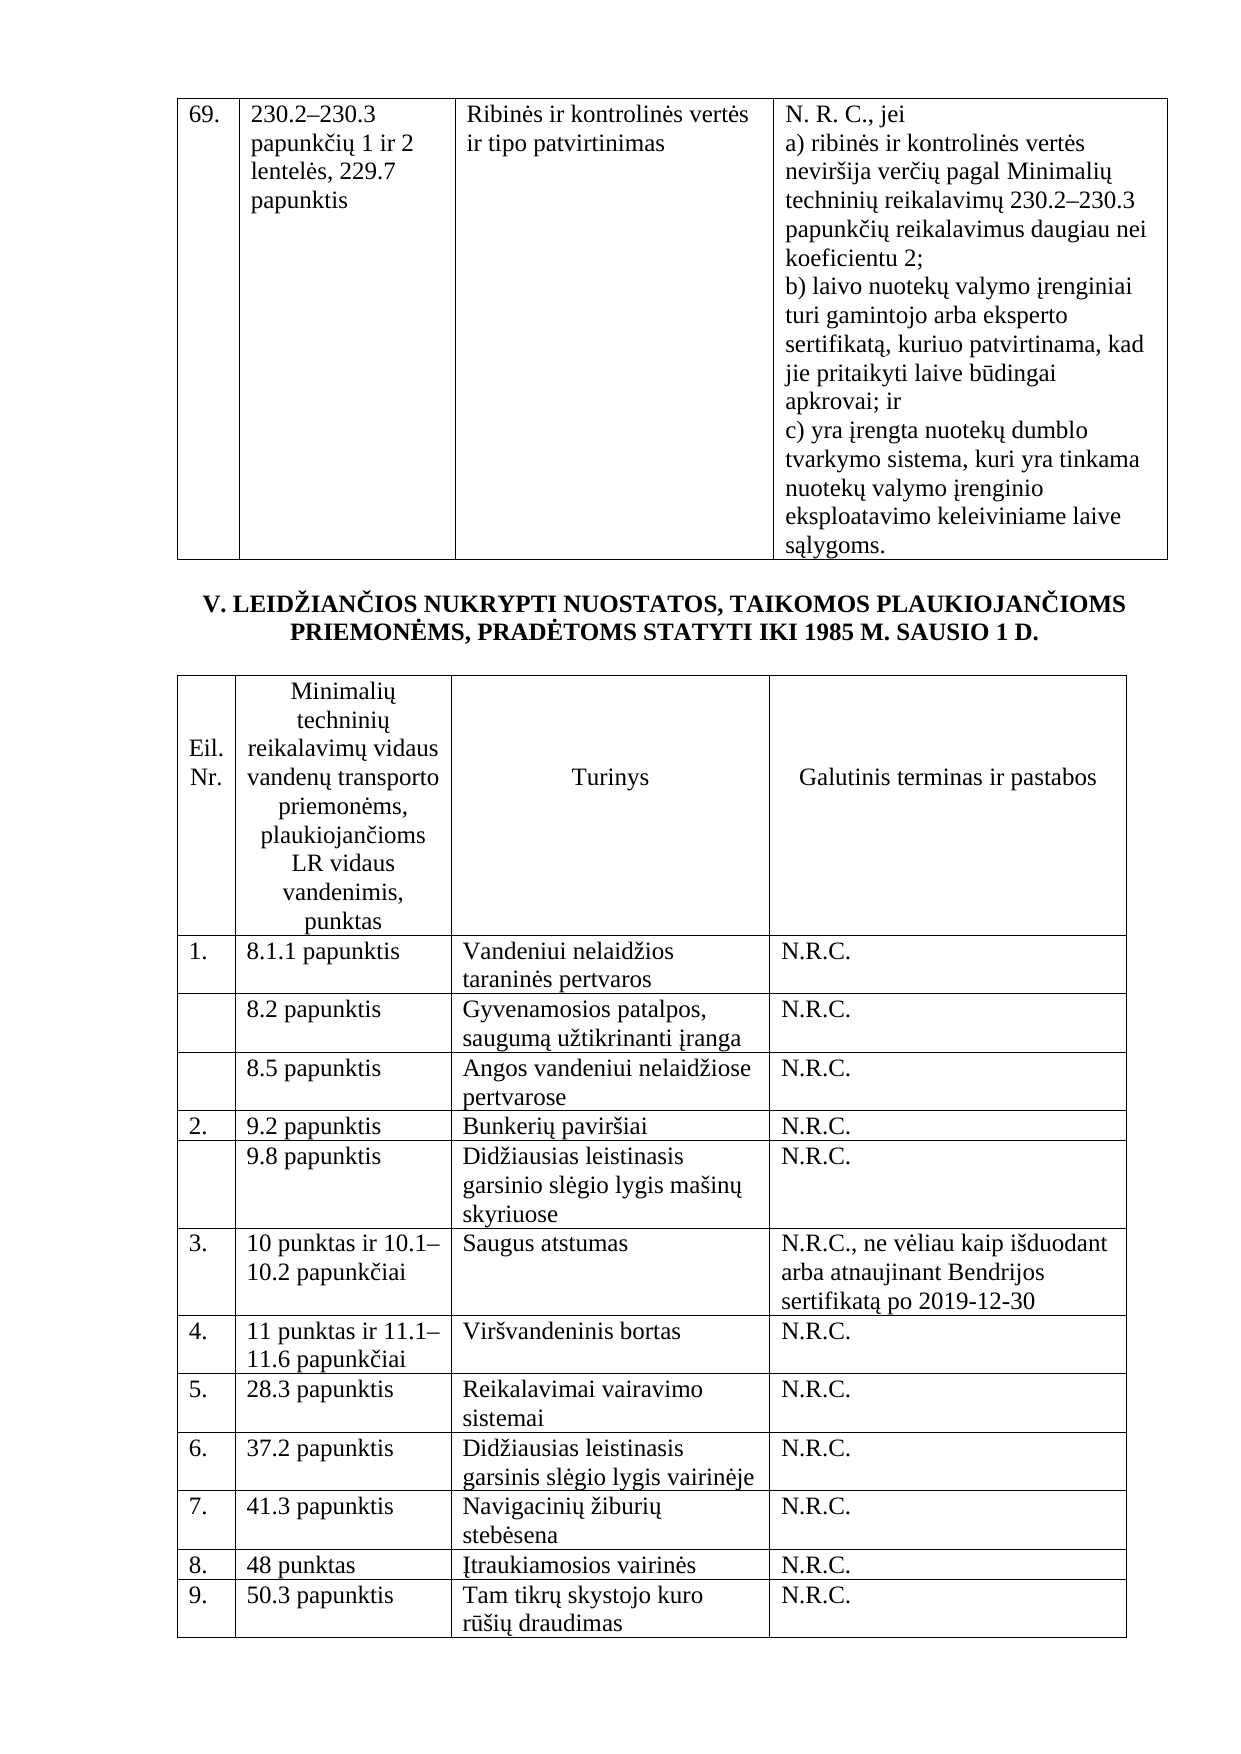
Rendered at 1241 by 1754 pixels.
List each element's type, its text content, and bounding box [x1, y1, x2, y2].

table_cell [178, 994, 235, 1052]
table_cell Tam tikrų skystojo kuro rūšių draudimas [452, 1580, 769, 1637]
table_cell 9. [178, 1580, 235, 1637]
table_cell 50.3 papunktis [236, 1580, 451, 1637]
table_cell 11 punktas ir 11.1–11.6 papunkčiai [236, 1316, 451, 1373]
table_cell Gyvenamosios patalpos, saugumą užtikrinanti įranga [452, 994, 769, 1052]
table_cell 230.2–230.3 papunkčių 1 ir 2 lentelės, 229.7 papunktis [240, 99, 455, 559]
table_cell 9.8 papunktis [236, 1141, 451, 1227]
table_cell Didžiausias leistinasis garsinis slėgio lygis vairinėje [452, 1433, 769, 1490]
table_cell 8.2 papunktis [236, 994, 451, 1052]
table_cell N.R.C. [770, 1491, 1126, 1549]
text V. LEIDŽIANČIOS NUKRYPTI NUOSTATOS, TAIKOMOS PLAUKIOJANČIOMS PRIEMONĖMS, PRADĖTOMS STATYTI IKI 1985 M. SAUSIO 1 D. [177, 589, 1152, 646]
table_cell [178, 1141, 235, 1227]
table_cell [178, 1053, 235, 1110]
table_cell N. R. C., jei a) ribinės ir kontrolinės vertės neviršija verčių pagal Minimalių techninių reikalavimų 230.2–230.3 papunkčių reikalavimus daugiau nei koeficientu 2; b) laivo nuotekų valymo įrenginiai turi gamintojo arba eksperto sertifikatą, kuriuo patvirtinama, kad jie pritaikyti laive būdingai apkrovai; ir c) yra įrengta nuotekų dumblo tvarkymo sistema, kuri yra tinkama nuotekų valymo įrenginio eksploatavimo keleiviniame laive sąlygoms. [774, 99, 1167, 559]
table_header Minimalių techninių reikalavimų vidaus vandenų transporto priemonėms, plaukiojančioms LR vidaus vandenimis, punktas [236, 676, 451, 935]
table_cell Viršvandeninis bortas [452, 1316, 769, 1373]
table_cell N.R.C., ne vėliau kaip išduodant arba atnaujinant Bendrijos sertifikatą po 2019-12-30 [770, 1229, 1126, 1315]
table_cell Didžiausias leistinasis garsinio slėgio lygis mašinų skyriuose [452, 1141, 769, 1227]
table_cell 3. [178, 1229, 235, 1315]
table_cell N.R.C. [770, 1433, 1126, 1490]
table_cell 10 punktas ir 10.1–10.2 papunkčiai [236, 1229, 451, 1315]
table_cell Bunkerių paviršiai [452, 1111, 769, 1140]
table_cell Įtraukiamosios vairinės [452, 1550, 769, 1579]
table_cell 28.3 papunktis [236, 1374, 451, 1432]
table_header Galutinis terminas ir pastabos [770, 676, 1126, 935]
table_cell 9.2 papunktis [236, 1111, 451, 1140]
table_cell Navigacinių žiburių stebėsena [452, 1491, 769, 1549]
table_cell Saugus atstumas [452, 1229, 769, 1315]
table_cell 6. [178, 1433, 235, 1490]
table_cell 2. [178, 1111, 235, 1140]
table_cell N.R.C. [770, 1374, 1126, 1432]
table_cell N.R.C. [770, 936, 1126, 993]
table_cell N.R.C. [770, 1316, 1126, 1373]
table_cell N.R.C. [770, 1141, 1126, 1227]
table_cell 5. [178, 1374, 235, 1432]
table_cell Reikalavimai vairavimo sistemai [452, 1374, 769, 1432]
table_cell 1. [178, 936, 235, 993]
table_cell 37.2 papunktis [236, 1433, 451, 1490]
table_cell 48 punktas [236, 1550, 451, 1579]
table_cell 8.5 papunktis [236, 1053, 451, 1110]
table_cell 4. [178, 1316, 235, 1373]
table_cell Vandeniui nelaidžios taraninės pertvaros [452, 936, 769, 993]
table_cell 8.1.1 papunktis [236, 936, 451, 993]
table_cell 41.3 papunktis [236, 1491, 451, 1549]
table_cell N.R.C. [770, 1550, 1126, 1579]
table_cell N.R.C. [770, 1053, 1126, 1110]
table_cell N.R.C. [770, 994, 1126, 1052]
table_cell N.R.C. [770, 1580, 1126, 1637]
table_cell Angos vandeniui nelaidžiose pertvarose [452, 1053, 769, 1110]
table_cell 69. [178, 99, 239, 559]
table_cell 7. [178, 1491, 235, 1549]
table_cell 8. [178, 1550, 235, 1579]
table_cell N.R.C. [770, 1111, 1126, 1140]
table_header Turinys [452, 676, 769, 935]
table_header Eil. Nr. [178, 676, 235, 935]
table_cell Ribinės ir kontrolinės vertės ir tipo patvirtinimas [456, 99, 773, 559]
